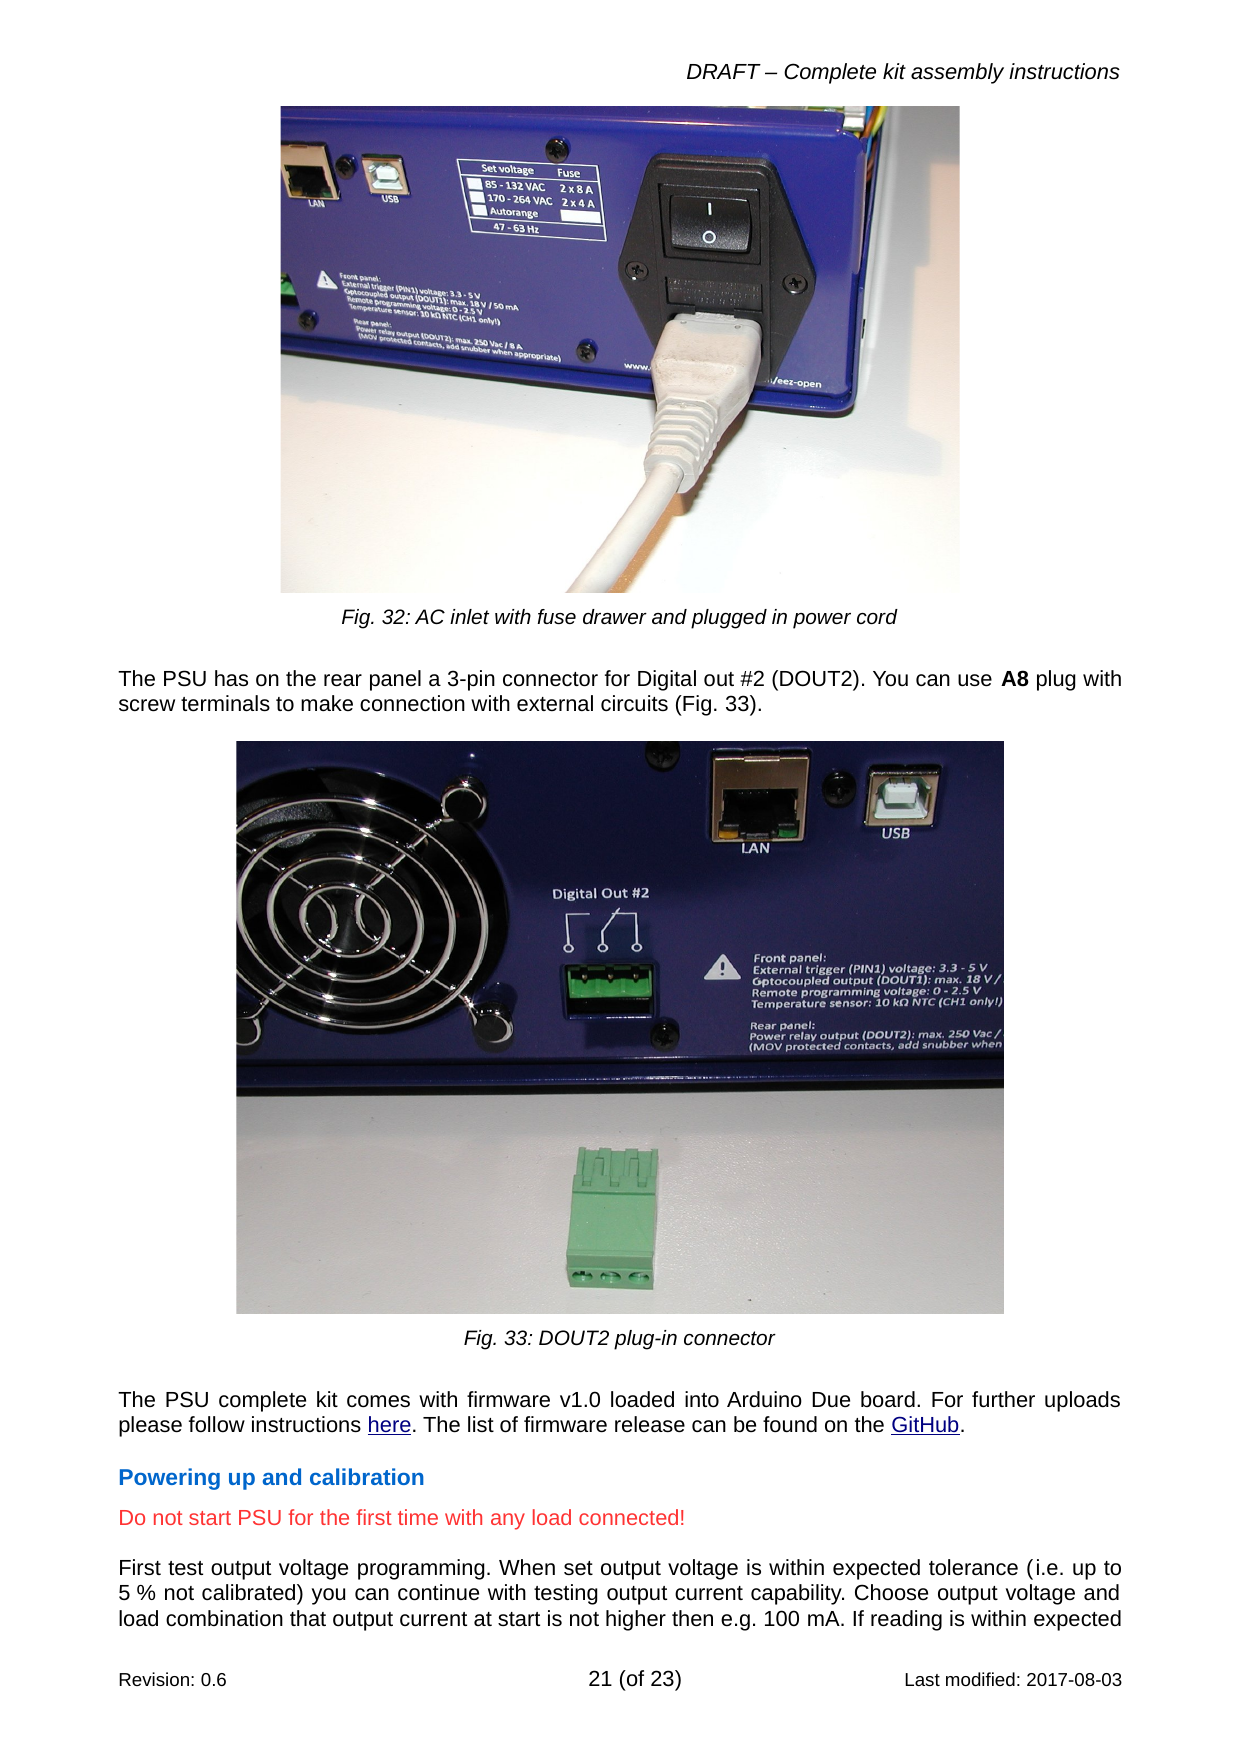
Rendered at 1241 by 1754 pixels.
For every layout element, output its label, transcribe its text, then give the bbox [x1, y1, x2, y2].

picture [280, 106, 960, 593]
text The PSU has on the rear panel a 3-pin connector for Digital out #2 (DOUT2). You can use A8 plug with screw terminals to make connection with external circuits (Fig. 33). [118, 665, 1122, 716]
picture [236, 741, 1004, 1314]
text Fig. 32: AC inlet with fuse drawer and plugged in power cord [281, 593, 960, 628]
text The PSU complete kit comes with firmware v1.0 loaded into Arduino Due board. For further uploads please follow instructions here. The list of firmware release can be found on the GitHub. [118, 1386, 1122, 1437]
subtitle Powering up and calibration [118, 1463, 1122, 1490]
text Do not start PSU for the first time with any load connected! [118, 1504, 1122, 1530]
text First test output voltage programming. When set output voltage is within expected tolerance (i.e. up to 5 % not calibrated) you can continue with testing output current capability. Choose output voltage and load combination that output current at start is not higher then e.g. 100 mA. If reading is within expected [118, 1555, 1122, 1631]
text Fig. 33: DOUT2 plug-in connector [236, 1314, 1004, 1349]
